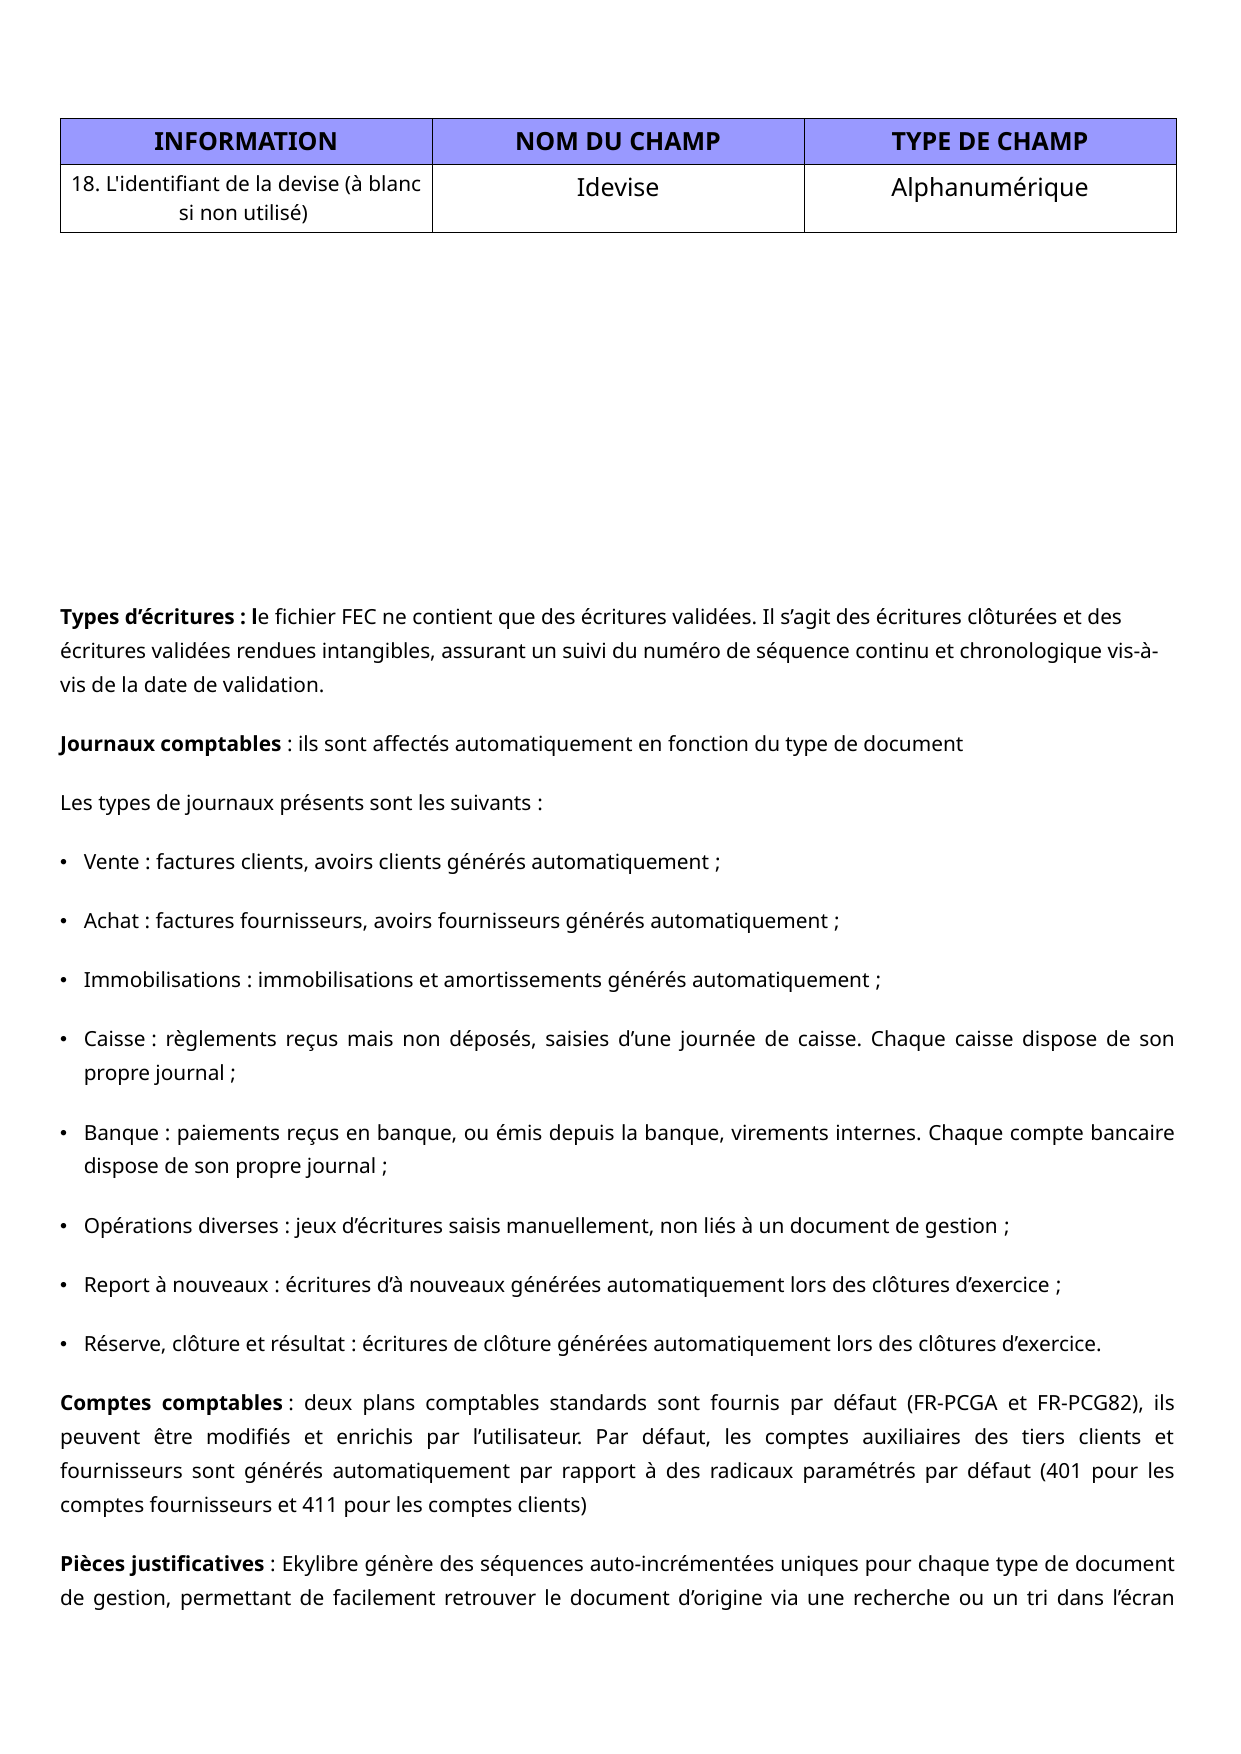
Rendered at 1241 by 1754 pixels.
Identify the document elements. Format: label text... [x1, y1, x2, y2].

table_cell Idevise [433, 165, 804, 232]
text Journaux comptables : ils sont affectés automatiquement en fonction du type de document [60, 729, 1176, 758]
text Les types de journaux présents sont les suivants : [60, 788, 1176, 817]
text Pièces justificatives : Ekylibre génère des séquences auto-incrémentées uniques pour chaque type de document de gestion, permettant de facilement retrouver le document d’origine via une recherche ou un tri dans l’écran [60, 1549, 1176, 1612]
list Caisse : règlements reçus mais non déposés, saisies d’une journée de caisse. Chaque caisse dispose de son propre journal ; [60, 1024, 1176, 1087]
text Types d’écritures : le fichier FEC ne contient que des écritures validées. Il s’agit des écritures clôturées et des écritures validées rendues intangibles, assurant un suivi du numéro de séquence continu et chronologique vis-à-vis de la date de validation. [60, 602, 1176, 698]
table_header NOM DU CHAMP [433, 119, 804, 164]
table_cell Alphanumérique [805, 165, 1176, 232]
list Vente : factures clients, avoirs clients générés automatiquement ; [60, 847, 1176, 876]
table_header TYPE DE CHAMP [805, 119, 1176, 164]
list Report à nouveaux : écritures d’à nouveaux générées automatiquement lors des clôtures d’exercice ; [60, 1270, 1176, 1298]
list Opérations diverses : jeux d’écritures saisis manuellement, non liés à un document de gestion ; [60, 1211, 1176, 1239]
text Comptes comptables : deux plans comptables standards sont fournis par défaut (FR-PCGA et FR-PCG82), ils peuvent être modifiés et enrichis par l’utilisateur. Par défaut, les comptes auxiliaires des tiers clients et fournisseurs sont générés automatiquement par rapport à des radicaux paramétrés par défaut (401 pour les comptes fournisseurs et 411 pour les comptes clients) [60, 1388, 1176, 1518]
list Réserve, clôture et résultat : écritures de clôture générées automatiquement lors des clôtures d’exercice. [60, 1329, 1176, 1357]
list Achat : factures fournisseurs, avoirs fournisseurs générés automatiquement ; [60, 906, 1176, 935]
table_cell 18. L'identifiant de la devise (à blanc si non utilisé) [61, 165, 432, 232]
list Immobilisations : immobilisations et amortissements générés automatiquement ; [60, 965, 1176, 994]
list Banque : paiements reçus en banque, ou émis depuis la banque, virements internes. Chaque compte bancaire dispose de son propre journal ; [60, 1118, 1176, 1180]
table_header INFORMATION [61, 119, 432, 164]
